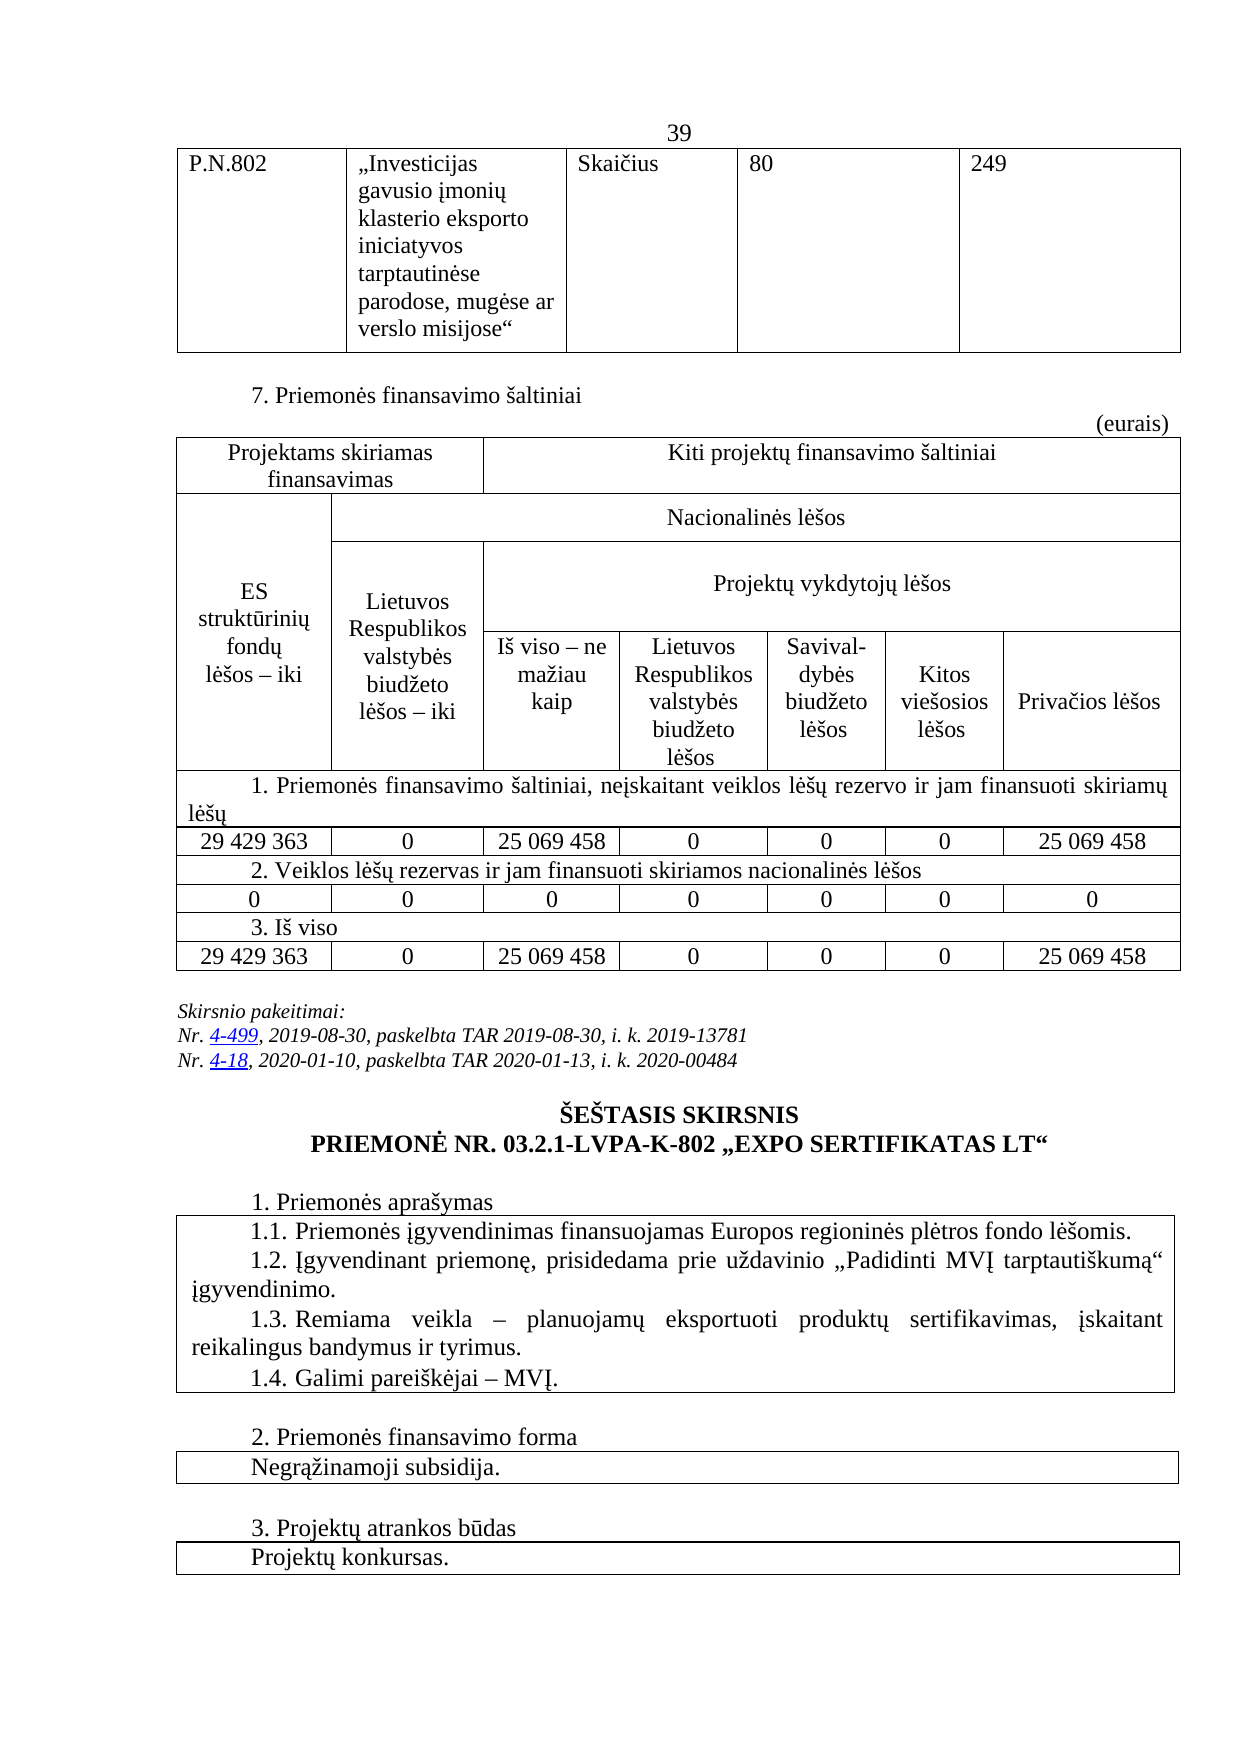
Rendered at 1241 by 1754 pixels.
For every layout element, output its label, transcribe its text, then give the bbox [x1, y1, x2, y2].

table_cell 0 [768, 942, 885, 969]
table_header Negrąžinamoji subsidija. [177, 1452, 1178, 1483]
table_cell 25 069 458 [1004, 828, 1180, 855]
table_cell 0 [886, 885, 1003, 912]
text PRIEMONĖ NR. 03.2.1-LVPA-K-802 „EXPO SERTIFIKATAS LT“ [177, 1129, 1181, 1158]
table_cell 1.2. Įgyvendinant priemonę, prisidedama prie uždavinio „Padidinti MVĮ tarptautiškumą“ įgyvendinimo. [177, 1245, 1174, 1304]
table_header Projektų konkursas. [177, 1543, 1179, 1573]
table_cell 0 [620, 942, 767, 969]
text Nr. 4-499, 2019-08-30, paskelbta TAR 2019-08-30, i. k. 2019-13781 [177, 1023, 1181, 1047]
table_cell 29 429 363 [177, 942, 331, 969]
text 2. Priemonės finansavimo forma [177, 1422, 1181, 1451]
table_cell 3. Iš viso [177, 913, 1180, 941]
text 1. Priemonės aprašymas [177, 1187, 1181, 1215]
table_cell Nacionalinės lėšos [332, 494, 1180, 541]
text Skirsnio pakeitimai: [177, 999, 1181, 1023]
text ŠEŠTASIS SKIRSNIS [177, 1100, 1181, 1129]
table_cell 0 [332, 942, 483, 969]
table_cell 0 [768, 885, 885, 912]
table_cell 0 [177, 885, 331, 912]
table_cell 0 [1004, 885, 1180, 912]
table_cell 0 [768, 828, 885, 855]
table_cell Savival-dybės biudžeto lėšos [768, 632, 885, 770]
table_cell 0 [620, 828, 767, 855]
text Nr. 4-18, 2020-01-10, paskelbta TAR 2020-01-13, i. k. 2020-00484 [177, 1047, 1181, 1072]
table_cell 25 069 458 [484, 942, 619, 969]
text 3. Projektų atrankos būdas [177, 1513, 1181, 1541]
table_cell Lietuvos Respublikos valstybės biudžeto lėšos – iki [332, 542, 483, 770]
table_cell 29 429 363 [177, 828, 331, 855]
table_header 1.1. Priemonės įgyvendinimas finansuojamas Europos regioninės plėtros fondo lėšomis. [177, 1216, 1174, 1245]
table_cell 0 [886, 828, 1003, 855]
table_header Projektams skiriamas finansavimas [177, 438, 483, 493]
table_cell Skaičius [567, 149, 737, 352]
table_cell Projektų vykdytojų lėšos [484, 542, 1180, 631]
table_cell 0 [620, 885, 767, 912]
table_cell 25 069 458 [1004, 942, 1180, 969]
table_cell 0 [886, 942, 1003, 969]
text (eurais) [177, 409, 1181, 437]
table_cell 249 [960, 149, 1180, 352]
table_cell ES struktūrinių fondų lėšos – iki [177, 494, 331, 770]
table_cell Privačios lėšos [1004, 632, 1180, 770]
table_cell 0 [484, 885, 619, 912]
table_cell 2. Veiklos lėšų rezervas ir jam finansuoti skiriamos nacionalinės lėšos [177, 856, 1180, 884]
table_cell „Investicijas gavusio įmonių klasterio eksporto iniciatyvos tarptautinėse parodose, mugėse ar verslo misijose“ [347, 149, 566, 352]
table_cell 80 [738, 149, 959, 352]
table_cell P.N.802 [178, 149, 346, 352]
table_cell 25 069 458 [484, 828, 619, 855]
table_cell 0 [332, 828, 483, 855]
table_header Kiti projektų finansavimo šaltiniai [484, 438, 1180, 493]
table_cell Kitos viešosios lėšos [886, 632, 1003, 770]
table_cell 1. Priemonės finansavimo šaltiniai, neįskaitant veiklos lėšų rezervo ir jam finansuoti skiriamų lėšų [177, 771, 1180, 826]
table_cell 1.4. Galimi pareiškėjai – MVĮ. [177, 1364, 1174, 1392]
table_cell 1.3. Remiama veikla – planuojamų eksportuoti produktų sertifikavimas, įskaitant reikalingus bandymus ir tyrimus. [177, 1304, 1174, 1363]
text 7. Priemonės finansavimo šaltiniai [251, 381, 1181, 409]
table_cell 0 [332, 885, 483, 912]
table_cell Iš viso – ne mažiau kaip [484, 632, 619, 770]
table_cell Lietuvos Respublikos valstybės biudžeto lėšos [620, 632, 767, 770]
